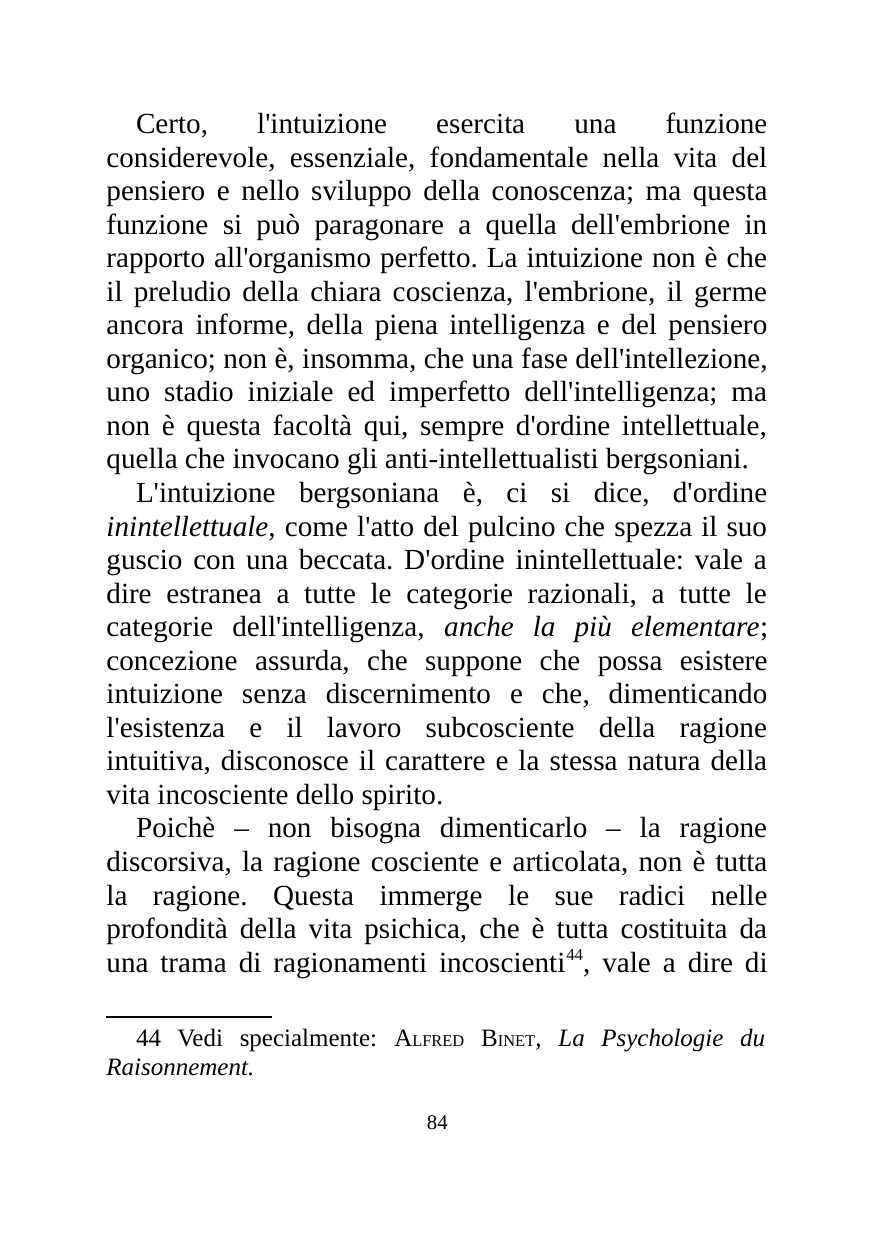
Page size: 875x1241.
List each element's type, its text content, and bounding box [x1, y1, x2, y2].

text L'intuizione bergsoniana è, ci si dice, d'ordine inintellettuale, come l'atto del pulcino che spezza il suo guscio con una beccata. D'ordine inintellettuale: vale a dire estranea a tutte le categorie razionali, a tutte le categorie dell'intelligenza, anche la più elementare; concezione assurda, che suppone che possa esistere intuizione senza discernimento e che, dimenticando l'esistenza e il lavoro subcosciente della ragione intuitiva, disconosce il carattere e la stessa natura della vita incosciente dello spirito. [106, 475, 768, 811]
text Poichè – non bisogna dimenticarlo – la ragione discorsiva, la ragione cosciente e articolata, non è tutta la ragione. Questa immerge le sue radici nelle profondità della vita psichica, che è tutta costituita da una trama di ragionamenti incoscienti, vale a dire di [106, 811, 768, 978]
text Vedi specialmente: Alfred Binet, La Psychologie du Raisonnement. [106, 1023, 768, 1080]
text Certo, l'intuizione esercita una funzione considerevole, essenziale, fondamentale nella vita del pensiero e nello sviluppo della conoscenza; ma questa funzione si può paragonare a quella dell'embrione in rapporto all'organismo perfetto. La intuizione non è che il preludio della chiara coscienza, l'embrione, il germe ancora informe, della piena intelligenza e del pensiero organico; non è, insomma, che una fase dell'intellezione, uno stadio iniziale ed imperfetto dell'intelligenza; ma non è questa facoltà qui, sempre d'ordine intellettuale, quella che invocano gli anti-intellettualisti bergsoniani. [106, 106, 768, 475]
